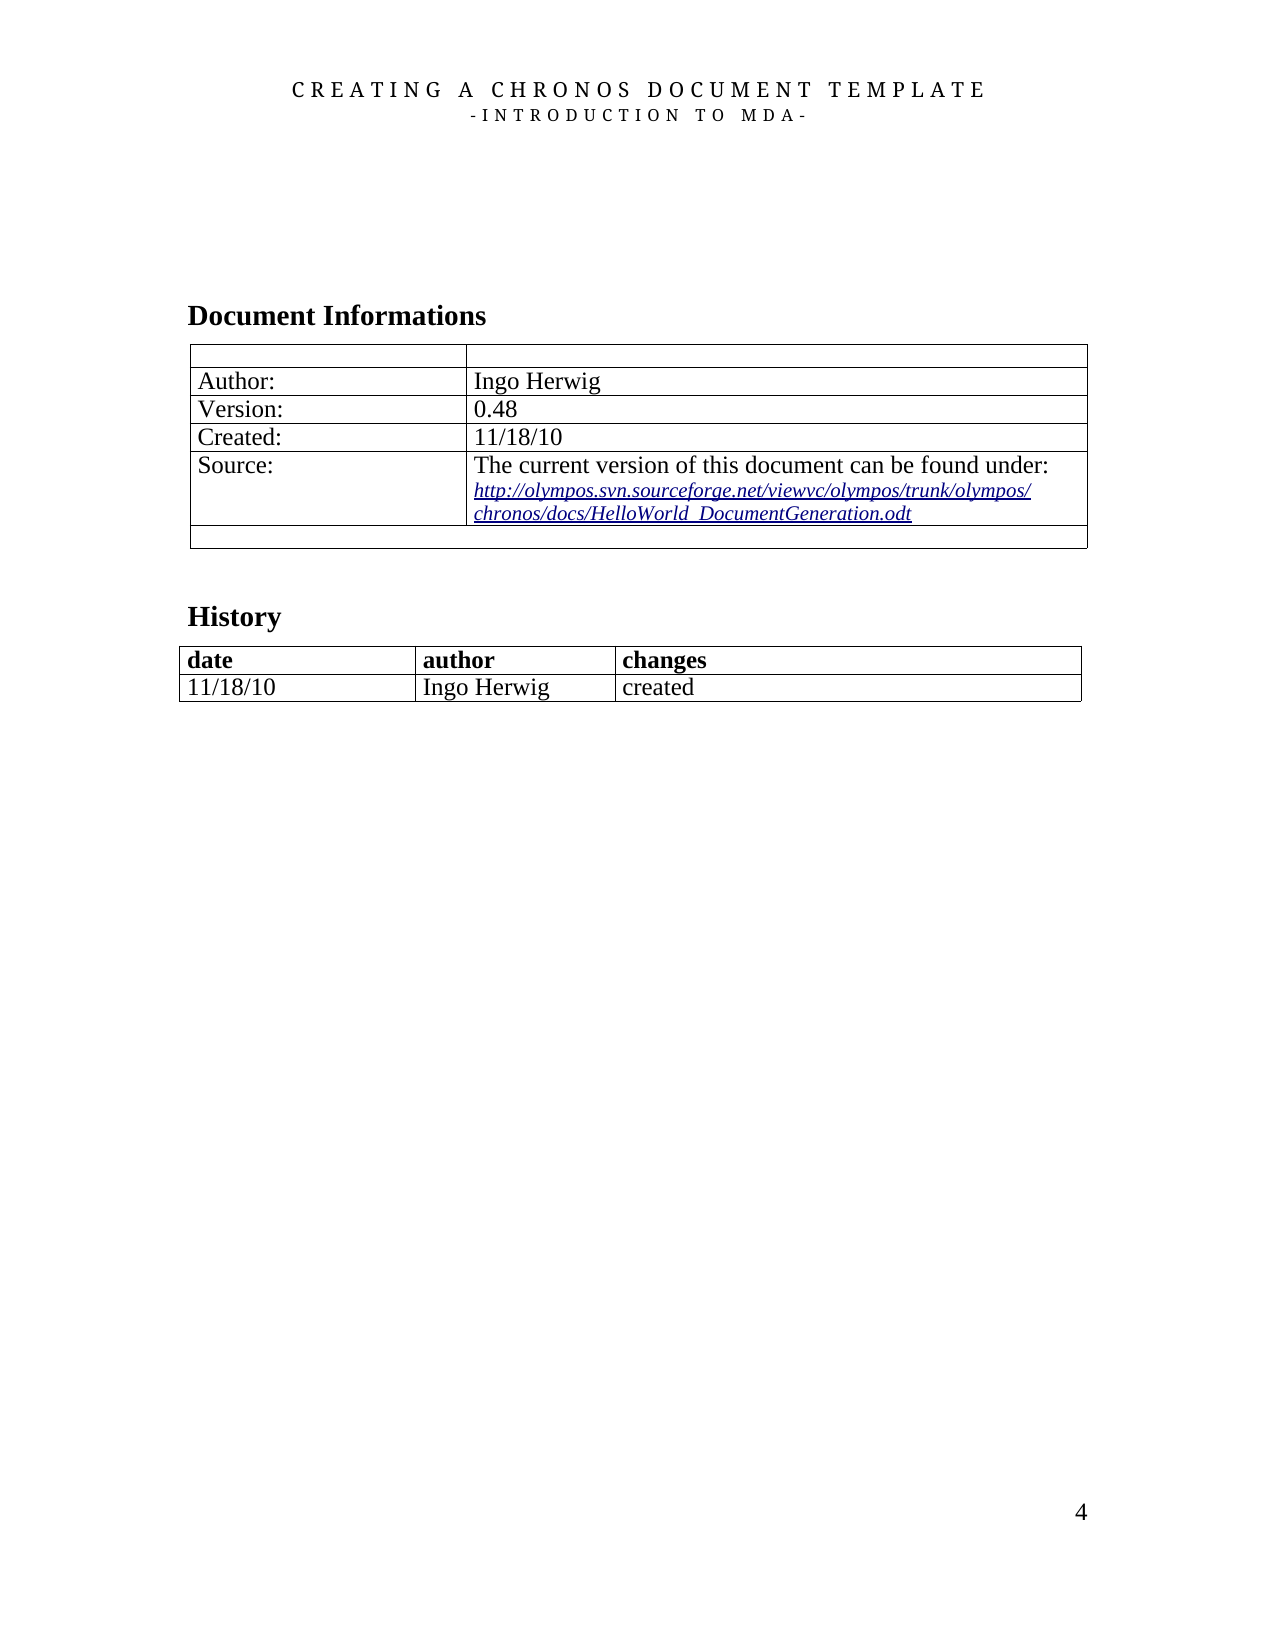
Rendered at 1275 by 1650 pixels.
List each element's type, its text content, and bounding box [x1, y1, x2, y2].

table_cell Ingo Herwig [416, 675, 615, 701]
table_cell The current version of this document can be found under: http://olympos.svn.sourceforge.net/viewvc/olympos/trunk/olympos/chronos/docs/HelloWorld_DocumentGeneration.odt [467, 452, 1087, 525]
table_cell Ingo Herwig [467, 368, 1087, 395]
table_cell Version: [191, 396, 466, 423]
table_cell 11/18/10 [467, 424, 1087, 451]
table_cell created [616, 675, 1081, 701]
subtitle History [187, 601, 1087, 633]
table_header date [180, 647, 415, 673]
table_header author [416, 647, 615, 673]
subtitle Document Informations [187, 299, 1087, 332]
table_header [467, 345, 1087, 367]
table_cell Source: [191, 452, 466, 525]
table_header [191, 345, 466, 367]
table_cell 11/18/10 [180, 675, 415, 701]
table_cell Created: [191, 424, 466, 451]
table_cell [191, 526, 1087, 548]
table_header changes [616, 647, 1081, 673]
table_cell 0.48 [467, 396, 1087, 423]
table_cell Author: [191, 368, 466, 395]
